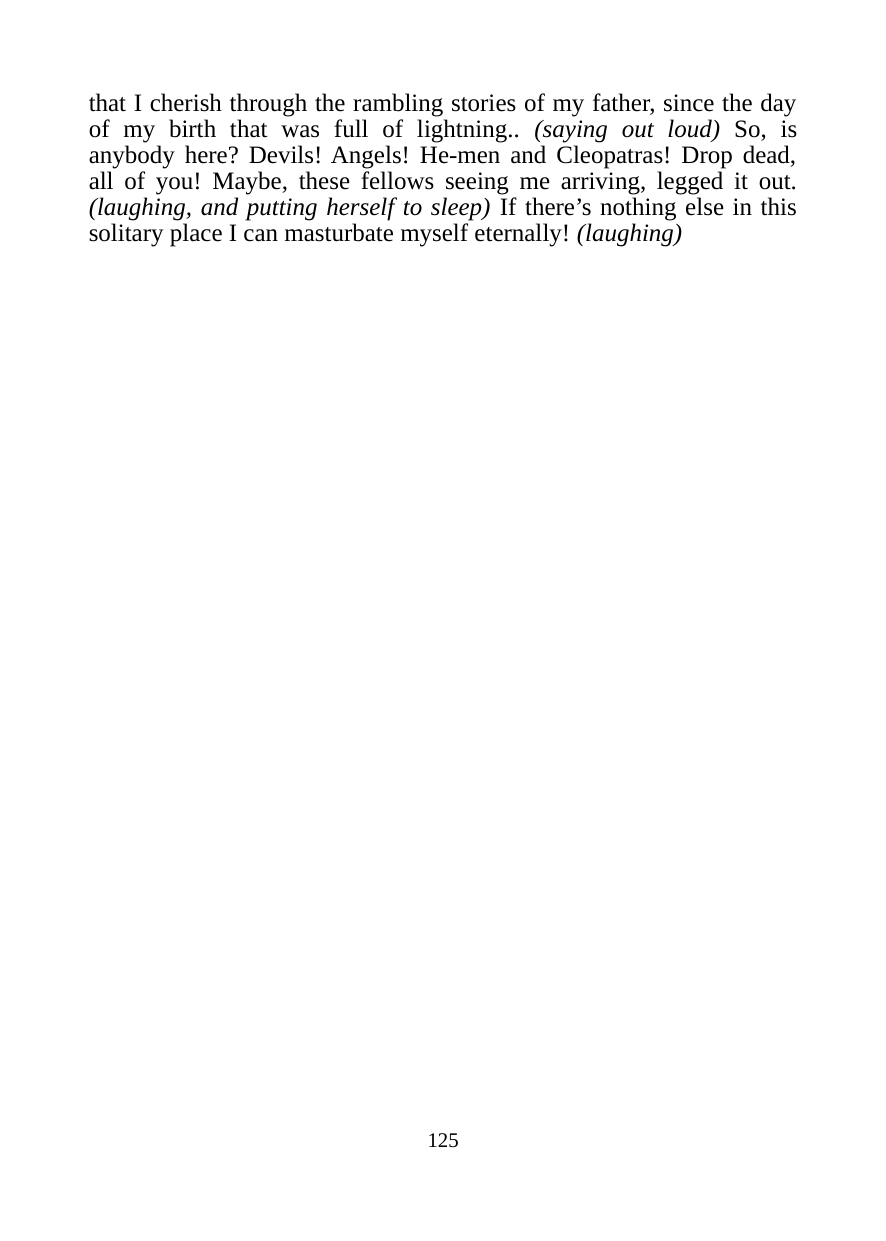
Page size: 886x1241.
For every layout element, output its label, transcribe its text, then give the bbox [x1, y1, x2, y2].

text that I cherish through the rambling stories of my father, since the day of my birth that was full of lightning.. (saying out loud) So, is anybody here? Devils! Angels! He-men and Cleopatras! Drop dead, all of you! Maybe, these fellows seeing me arriving, legged it out. (laughing, and putting herself to sleep) If there’s nothing else in this solitary place I can masturbate myself eternally! (laughing) [88, 88, 797, 247]
